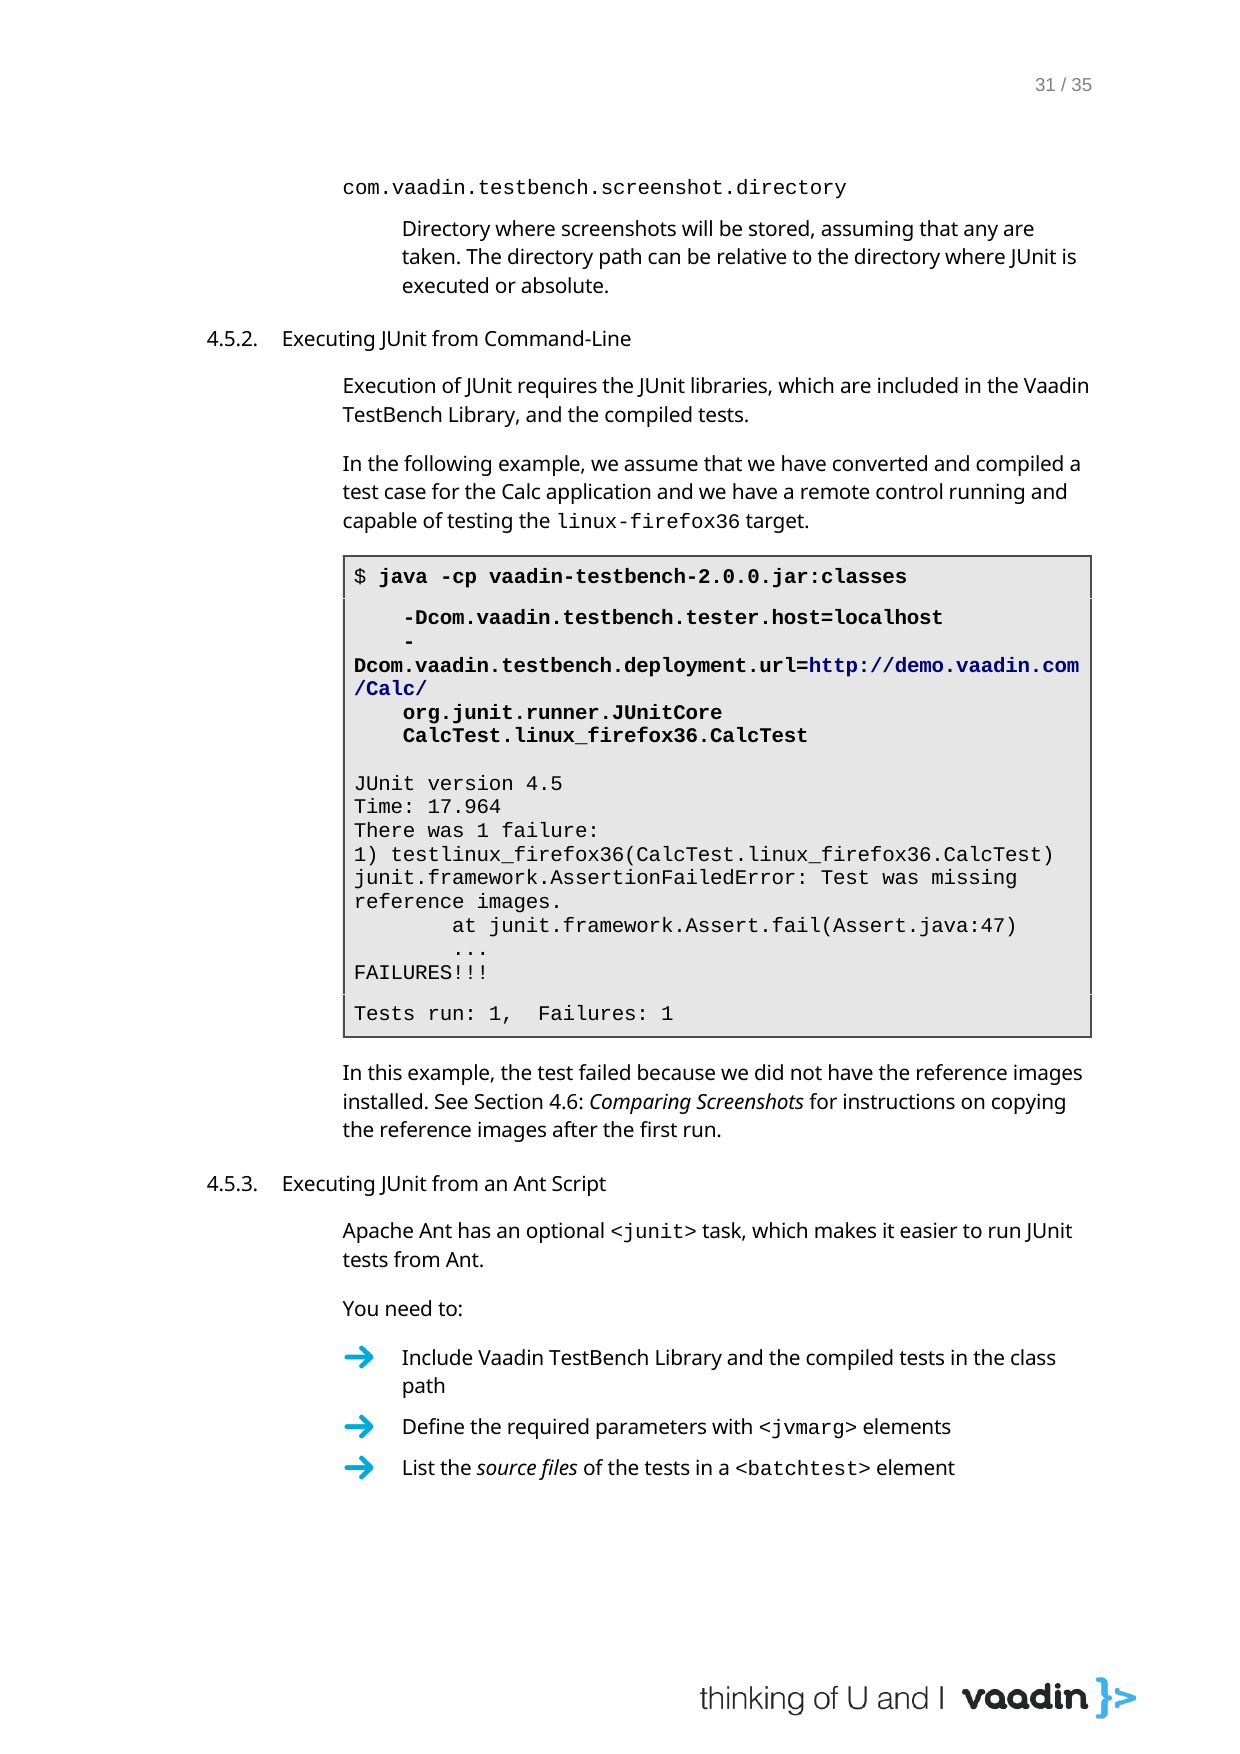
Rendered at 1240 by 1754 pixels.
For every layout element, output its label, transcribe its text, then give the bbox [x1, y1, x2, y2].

picture [343, 1455, 363, 1480]
text JUnit version 4.5 [345, 773, 1090, 796]
picture [364, 1455, 374, 1465]
text -Dcom.vaadin.testbench.deployment.url=http://demo.vaadin.com/Calc/ [345, 631, 1090, 702]
picture [364, 1359, 374, 1369]
text Time: 17.964 [345, 796, 1090, 820]
text $ java -cp vaadin-testbench-2.0.0.jar:classes [345, 557, 1090, 598]
text ... [345, 938, 1090, 962]
text at junit.framework.Assert.fail(Assert.java:47) [345, 915, 1090, 938]
text Execution of JUnit requires the JUnit libraries, which are included in the Vaadin TestBench Library, and the compiled tests. [342, 371, 1092, 428]
text Directory where screenshots will be stored, assuming that any are taken. The directory path can be relative to the directory where JUnit is executed or absolute. [402, 214, 1092, 299]
list Include Vaadin TestBench Library and the compiled tests in the class path [342, 1343, 1092, 1400]
text In this example, the test failed because we did not have the reference images installed. See Section 4.6: Comparing Screenshots for instructions on copying the reference images after the first run. [342, 1058, 1092, 1144]
text CalcTest.linux_firefox36.CalcTest [345, 726, 1090, 749]
picture [699, 1673, 1139, 1721]
text There was 1 failure: [345, 820, 1090, 844]
text junit.framework.AssertionFailedError: Test was missing reference images. [345, 867, 1090, 915]
text Tests run: 1, Failures: 1 [344, 994, 1091, 1036]
list List the source files of the tests in a <batchtest> element [342, 1453, 1092, 1482]
list Define the required parameters with <jvmarg> elements [342, 1412, 1092, 1441]
picture [364, 1414, 374, 1424]
picture [343, 1414, 363, 1439]
picture [364, 1429, 374, 1439]
subtitle Executing JUnit from an Ant Script [207, 1169, 1092, 1197]
picture [364, 1470, 374, 1480]
picture [343, 1345, 362, 1369]
text 1) testlinux_firefox36(CalcTest.linux_firefox36.CalcTest) [345, 844, 1090, 867]
text FAILURES!!! [345, 962, 1090, 994]
text com.vaadin.testbench.screenshot.directory [342, 177, 1092, 201]
text -Dcom.vaadin.testbench.tester.host=localhost [344, 598, 1091, 631]
text In the following example, we assume that we have converted and compiled a test case for the Calc application and we have a remote control running and capable of testing the linux-firefox36 target. [342, 449, 1092, 534]
text Apache Ant has an optional <junit> task, which makes it easier to run JUnit tests from Ant. [342, 1216, 1092, 1273]
text You need to: [342, 1294, 1092, 1322]
subtitle Executing JUnit from Command-Line [207, 324, 1092, 353]
text org.junit.runner.JUnitCore [345, 702, 1090, 726]
picture [364, 1345, 374, 1355]
